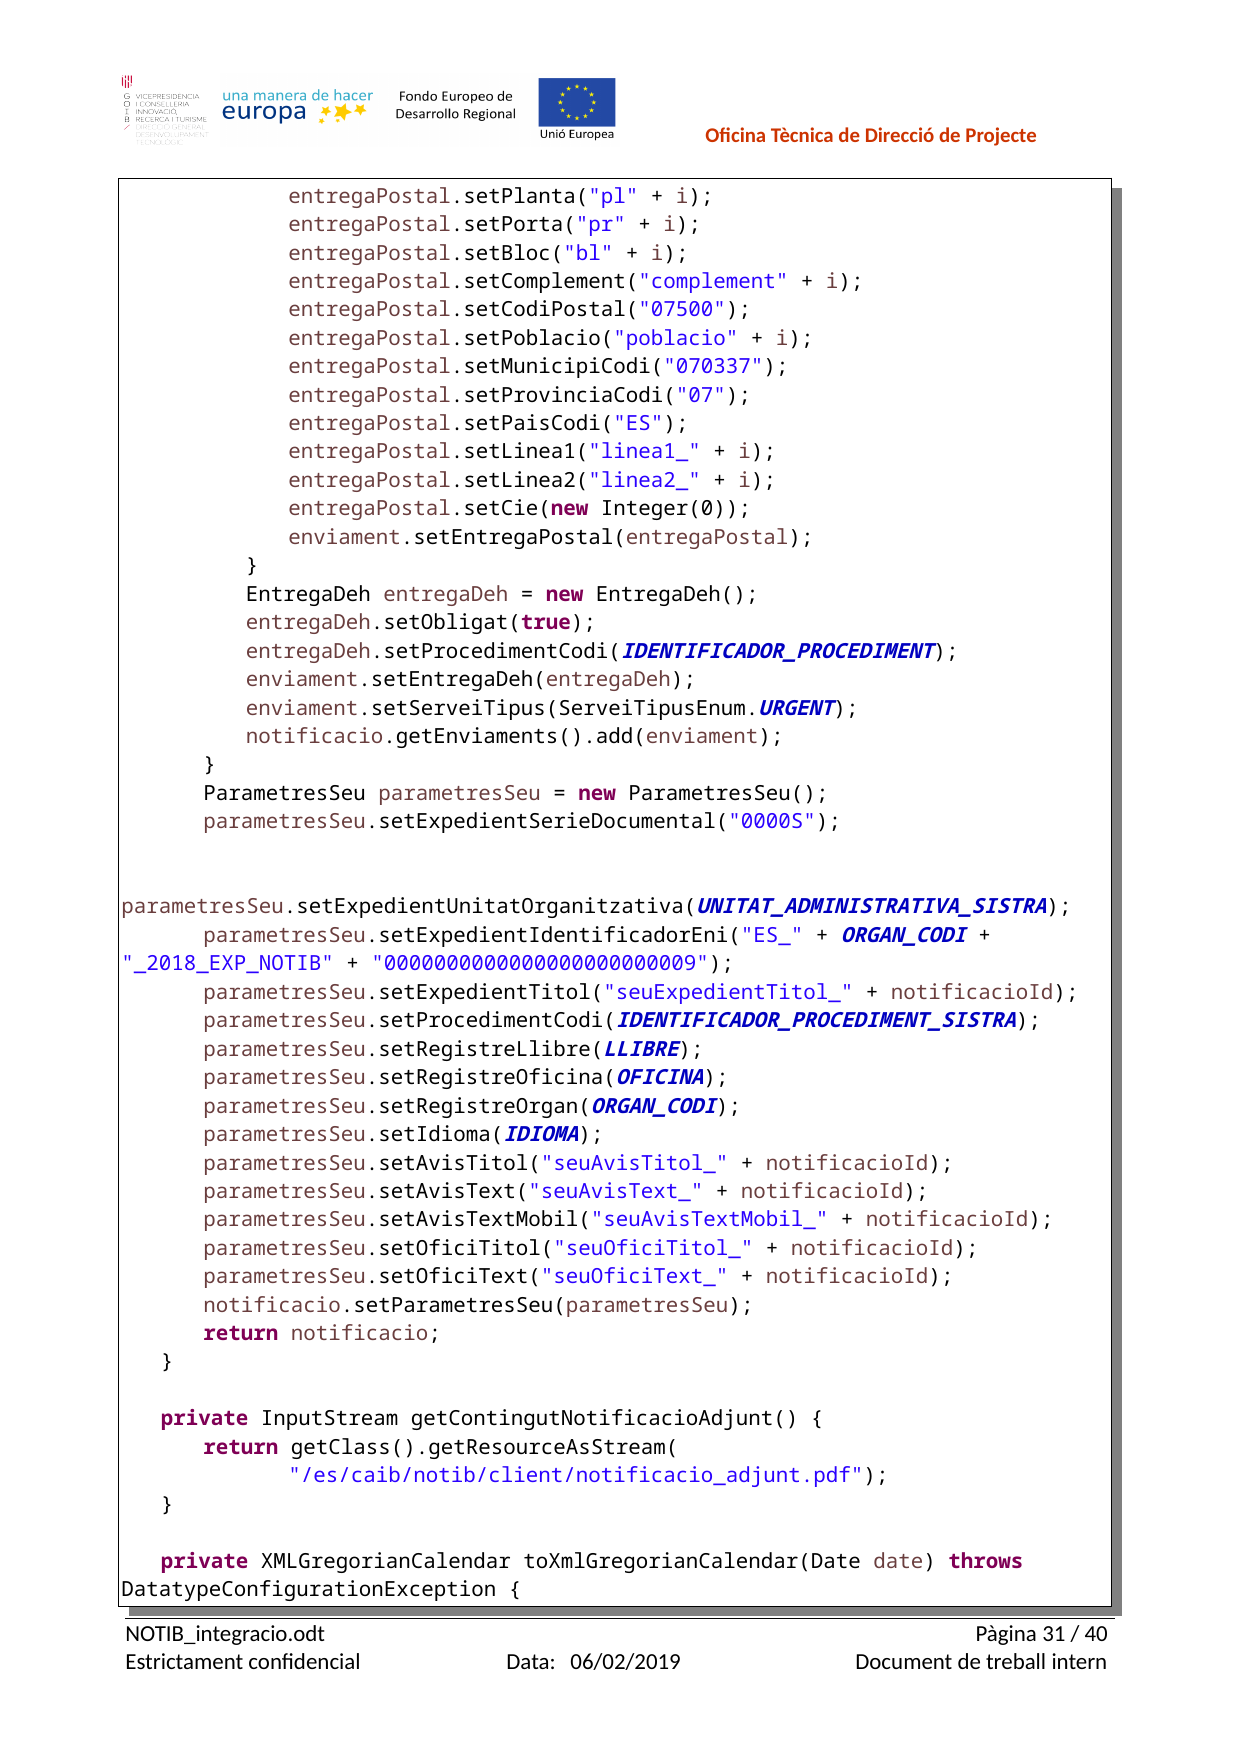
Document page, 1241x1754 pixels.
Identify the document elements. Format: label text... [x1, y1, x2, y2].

text parametresSeu.setIdioma(IDIOMA); [119, 1116, 1111, 1144]
text enviament.setServeiTipus(ServeiTipusEnum.URGENT); [119, 689, 1111, 718]
text private XMLGregorianCalendar toXmlGregorianCalendar(Date date) throws DatatypeConfigurationException { [119, 1543, 1111, 1606]
text entregaPostal.setPaisCodi("ES"); [119, 405, 1111, 434]
text enviament.setEntregaDeh(entregaDeh); [119, 661, 1111, 689]
text entregaDeh.setObligat(true); [119, 604, 1111, 633]
text parametresSeu.setAvisText("seuAvisText_" + notificacioId); [119, 1173, 1111, 1201]
text ParametresSeu parametresSeu = new ParametresSeu(); [119, 775, 1111, 803]
text } [119, 1486, 1111, 1517]
picture [118, 73, 213, 147]
text parametresSeu.setRegistreLlibre(LLIBRE); [119, 1031, 1111, 1059]
text } [119, 1344, 1111, 1375]
text entregaPostal.setComplement("complement" + i); [119, 263, 1111, 291]
text "/es/caib/notib/client/notificacio_adjunt.pdf"); [119, 1457, 1111, 1486]
text entregaPostal.setMunicipiCodi("070337"); [119, 348, 1111, 377]
picture [219, 73, 621, 147]
text parametresSeu.setAvisTitol("seuAvisTitol_" + notificacioId); [119, 1144, 1111, 1173]
text entregaPostal.setCodiPostal("07500"); [119, 291, 1111, 320]
text notificacio.getEnviaments().add(enviament); [119, 718, 1111, 746]
text parametresSeu.setExpedientSerieDocumental("0000S"); [119, 803, 1111, 832]
text enviament.setEntregaPostal(entregaPostal); [119, 519, 1111, 547]
text parametresSeu.setProcedimentCodi(IDENTIFICADOR_PROCEDIMENT_SISTRA); [119, 1002, 1111, 1031]
text parametresSeu.setOficiText("seuOficiText_" + notificacioId); [119, 1258, 1111, 1287]
text parametresSeu.setAvisTextMobil("seuAvisTextMobil_" + notificacioId); [119, 1201, 1111, 1230]
text parametresSeu.setRegistreOrgan(ORGAN_CODI); [119, 1088, 1111, 1116]
text entregaPostal.setLinea1("linea1_" + i); [119, 434, 1111, 462]
text entregaPostal.setPlanta("pl" + i); [119, 179, 1111, 206]
text entregaPostal.setCie(new Integer(0)); [119, 491, 1111, 519]
text entregaPostal.setBloc("bl" + i); [119, 234, 1111, 263]
text EntregaDeh entregaDeh = new EntregaDeh(); [119, 576, 1111, 604]
text parametresSeu.setExpedientIdentificadorEni("ES_" + ORGAN_CODI + "_2018_EXP_NOTIB" + "0000000000000000000000009"); [119, 917, 1111, 974]
text parametresSeu.setOficiTitol("seuOficiTitol_" + notificacioId); [119, 1230, 1111, 1258]
text entregaDeh.setProcedimentCodi(IDENTIFICADOR_PROCEDIMENT); [119, 633, 1111, 661]
text entregaPostal.setProvinciaCodi("07"); [119, 377, 1111, 405]
text private InputStream getContingutNotificacioAdjunt() { [119, 1401, 1111, 1429]
text entregaPostal.setLinea2("linea2_" + i); [119, 462, 1111, 491]
text parametresSeu.setRegistreOficina(OFICINA); [119, 1059, 1111, 1088]
text } [119, 746, 1111, 775]
text entregaPostal.setPorta("pr" + i); [119, 206, 1111, 234]
text return getClass().getResourceAsStream( [119, 1429, 1111, 1457]
text entregaPostal.setPoblacio("poblacio" + i); [119, 320, 1111, 348]
text return notificacio; [119, 1315, 1111, 1344]
text notificacio.setParametresSeu(parametresSeu); [119, 1287, 1111, 1315]
text parametresSeu.setExpedientTitol("seuExpedientTitol_" + notificacioId); [119, 974, 1111, 1002]
text parametresSeu.setExpedientUnitatOrganitzativa(UNITAT_ADMINISTRATIVA_SISTRA); [119, 832, 1111, 917]
text } [119, 547, 1111, 576]
